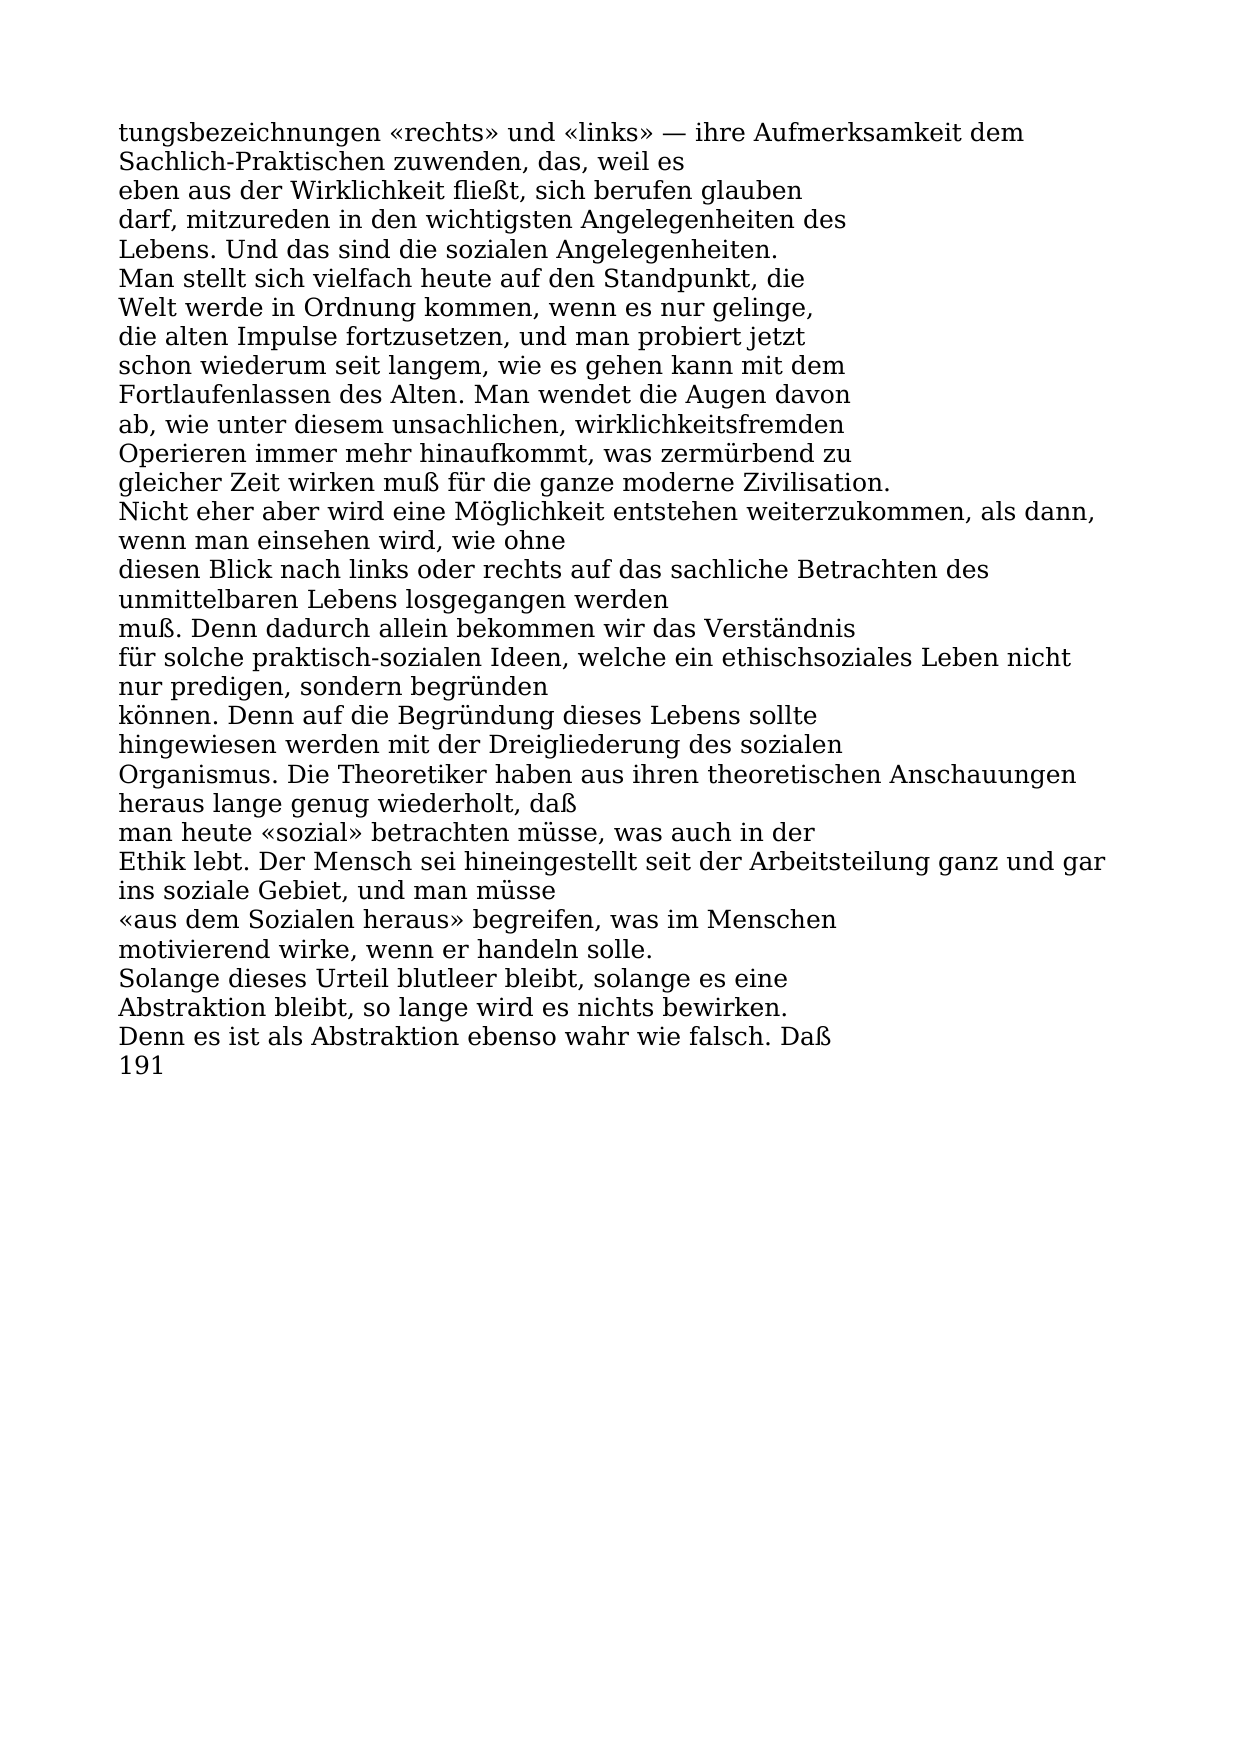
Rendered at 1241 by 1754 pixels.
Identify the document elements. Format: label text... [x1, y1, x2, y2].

text man heute «sozial» betrachten müsse, was auch in der [118, 818, 1122, 847]
text Ethik lebt. Der Mensch sei hineingestellt seit der Arbeitsteilung ganz und gar ins soziale Gebiet, und man müsse [118, 847, 1122, 906]
text Fortlaufenlassen des Alten. Man wendet die Augen davon [118, 381, 1122, 410]
text hingewiesen werden mit der Dreigliederung des sozialen [118, 731, 1122, 760]
text gleicher Zeit wirken muß für die ganze moderne Zivilisation. [118, 468, 1122, 497]
text schon wiederum seit langem, wie es gehen kann mit dem [118, 351, 1122, 381]
text Solange dieses Urteil blutleer bleibt, solange es eine [118, 964, 1122, 993]
text muß. Denn dadurch allein bekommen wir das Verständnis [118, 614, 1122, 643]
text eben aus der Wirklichkeit fließt, sich berufen glauben [118, 176, 1122, 206]
text die alten Impulse fortzusetzen, und man probiert jetzt [118, 322, 1122, 351]
text Denn es ist als Abstraktion ebenso wahr wie falsch. Daß [118, 1022, 1122, 1051]
text können. Denn auf die Begründung dieses Lebens sollte [118, 701, 1122, 731]
text darf, mitzureden in den wichtigsten Angelegenheiten des [118, 206, 1122, 235]
text für solche praktisch-sozialen Ideen, welche ein ethischsoziales Leben nicht nur predigen, sondern begründen [118, 643, 1122, 701]
text Nicht eher aber wird eine Möglichkeit entstehen weiterzukommen, als dann, wenn man einsehen wird, wie ohne [118, 497, 1122, 556]
text Welt werde in Ordnung kommen, wenn es nur gelinge, [118, 293, 1122, 322]
text diesen Blick nach links oder rechts auf das sachliche Betrachten des unmittelbaren Lebens losgegangen werden [118, 556, 1122, 614]
text Organismus. Die Theoretiker haben aus ihren theoretischen Anschauungen heraus lange genug wiederholt, daß [118, 760, 1122, 818]
text Lebens. Und das sind die sozialen Angelegenheiten. [118, 235, 1122, 264]
text 191 [118, 1051, 1122, 1081]
text Man stellt sich vielfach heute auf den Standpunkt, die [118, 264, 1122, 293]
text ab, wie unter diesem unsachlichen, wirklichkeitsfremden [118, 410, 1122, 439]
text tungsbezeichnungen «rechts» und «links» — ihre Aufmerksamkeit dem Sachlich-Praktischen zuwenden, das, weil es [118, 118, 1122, 176]
text «aus dem Sozialen heraus» begreifen, was im Menschen [118, 906, 1122, 935]
text motivierend wirke, wenn er handeln solle. [118, 935, 1122, 964]
text Operieren immer mehr hinaufkommt, was zermürbend zu [118, 439, 1122, 468]
text Abstraktion bleibt, so lange wird es nichts bewirken. [118, 993, 1122, 1022]
